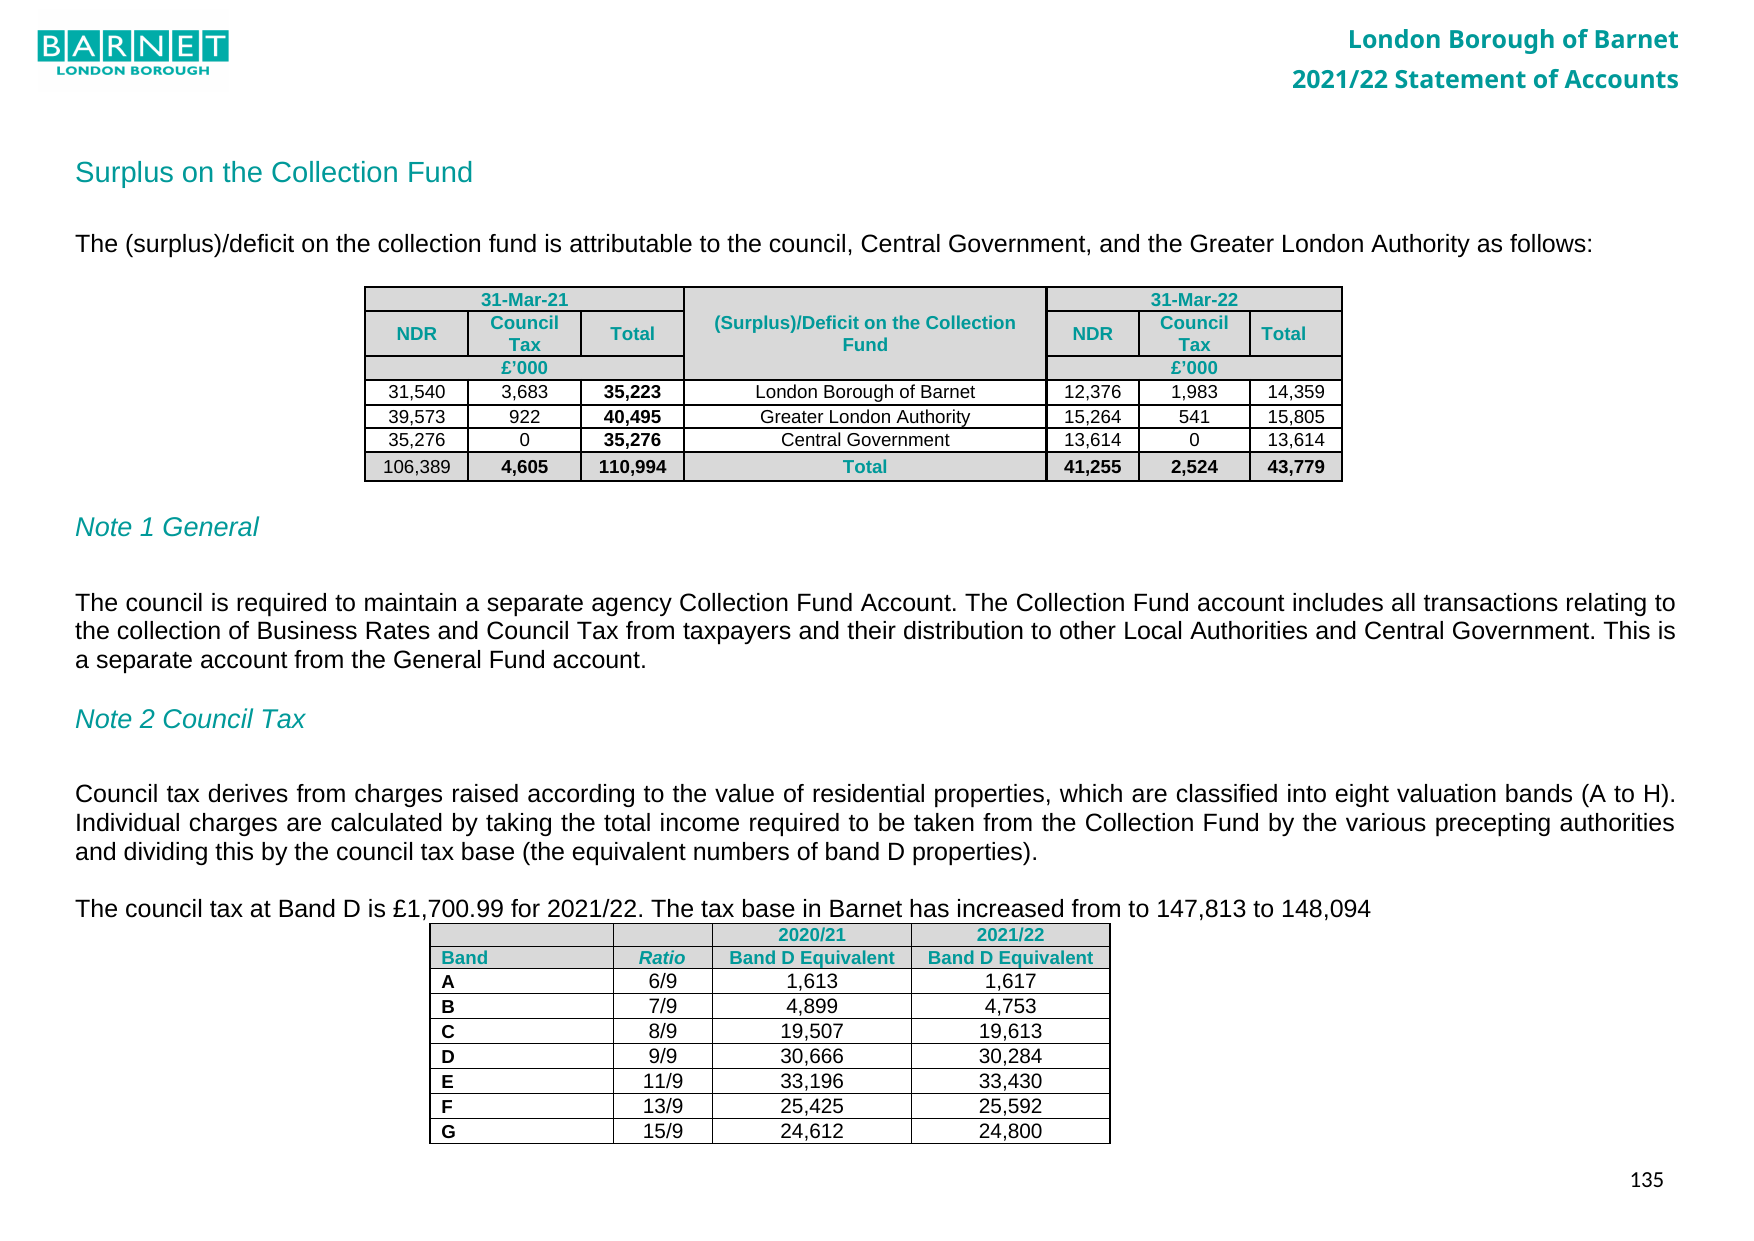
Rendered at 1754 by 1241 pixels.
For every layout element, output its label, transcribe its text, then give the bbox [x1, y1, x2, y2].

table_cell 110,994 [582, 453, 683, 480]
table_cell 12,376 [1048, 381, 1138, 403]
table_cell 13/9 [614, 1094, 712, 1118]
table_cell 922 [469, 406, 580, 427]
table_cell 541 [1140, 406, 1249, 427]
text Council tax derives from charges raised according to the value of residential properties, which are classified into eight valuation bands (A to H). Individual charges are calculated by taking the total income required to be taken from the Collection Fund by the various precepting authorities and dividing this by the council tax base (the equivalent numbers of band D properties). [75, 779, 1679, 866]
table_header (Surplus)/Deficit on the Collection Fund [685, 288, 1045, 379]
table_cell Total [1251, 312, 1341, 355]
table_cell £’000 [1048, 357, 1341, 379]
table_header 31-Mar-22 [1048, 288, 1341, 310]
table_cell F [431, 1094, 613, 1118]
table_cell 30,666 [713, 1044, 911, 1068]
text The council is required to maintain a separate agency Collection Fund Account. The Collection Fund account includes all transactions relating to the collection of Business Rates and Council Tax from taxpayers and their distribution to other Local Authorities and Central Government. This is a separate account from the General Fund account. [75, 588, 1679, 674]
table_cell 0 [1140, 429, 1249, 451]
table_cell 4,899 [713, 994, 911, 1018]
table_cell Council Tax [469, 312, 580, 355]
table_cell 31,540 [366, 381, 467, 403]
table_cell 7/9 [614, 994, 712, 1018]
table_cell 4,753 [912, 994, 1109, 1018]
table_cell 13,614 [1251, 429, 1341, 451]
table_cell 33,430 [912, 1069, 1109, 1093]
table_cell 8/9 [614, 1019, 712, 1043]
table_cell 19,613 [912, 1019, 1109, 1043]
table_cell 40,495 [582, 406, 683, 427]
table_cell 15/9 [614, 1119, 712, 1143]
table_cell 35,223 [582, 381, 683, 403]
table_cell 33,196 [713, 1069, 911, 1093]
table_cell 0 [469, 429, 580, 451]
table_cell 41,255 [1048, 453, 1138, 480]
table_cell Central Government [685, 429, 1045, 451]
table_cell Greater London Authority [685, 406, 1045, 427]
table_cell D [431, 1044, 613, 1068]
table_cell 9/9 [614, 1044, 712, 1068]
table_cell 43,779 [1251, 453, 1341, 480]
table_cell 6/9 [614, 969, 712, 993]
table_cell 15,264 [1048, 406, 1138, 427]
table_cell 35,276 [366, 429, 467, 451]
table_cell B [431, 994, 613, 1018]
table_cell 1,617 [912, 969, 1109, 993]
table_cell 25,425 [713, 1094, 911, 1118]
table_cell London Borough of Barnet [685, 381, 1045, 403]
table_cell 13,614 [1048, 429, 1138, 451]
table_cell Total [582, 312, 683, 355]
table_cell Total [685, 453, 1045, 480]
table_header 2020/21 [713, 924, 911, 946]
table_cell E [431, 1069, 613, 1093]
table_header [614, 924, 712, 946]
table_cell Council Tax [1140, 312, 1249, 355]
table_header 31-Mar-21 [366, 288, 683, 310]
table_cell 1,613 [713, 969, 911, 993]
table_cell Band D Equivalent [713, 947, 911, 968]
table_cell C [431, 1019, 613, 1043]
table_cell 35,276 [582, 429, 683, 451]
table_cell Band [431, 947, 613, 968]
table_cell A [431, 969, 613, 993]
table_cell 2,524 [1140, 453, 1249, 480]
table_cell G [431, 1119, 613, 1143]
table_cell 39,573 [366, 406, 467, 427]
subtitle Surplus on the Collection Fund [75, 154, 1679, 188]
table_cell £’000 [366, 357, 683, 379]
table_cell Ratio [614, 947, 712, 968]
table_header 2021/22 [912, 924, 1109, 946]
table_cell 11/9 [614, 1069, 712, 1093]
table_cell 14,359 [1251, 381, 1341, 403]
table_cell 19,507 [713, 1019, 911, 1043]
subtitle Note 2 Council Tax [75, 703, 1679, 734]
table_cell 4,605 [469, 453, 580, 480]
table_cell 30,284 [912, 1044, 1109, 1068]
text The (surplus)/deficit on the collection fund is attributable to the council, Central Government, and the Greater London Authority as follows: [75, 229, 1679, 257]
table_cell 3,683 [469, 381, 580, 403]
table_cell 1,983 [1140, 381, 1249, 403]
table_cell NDR [1048, 312, 1138, 355]
table_cell 106,389 [366, 453, 467, 480]
text The council tax at Band D is £1,700.99 for 2021/22. The tax base in Barnet has increased from to 147,813 to 148,094 [75, 894, 1679, 923]
table_cell 24,800 [912, 1119, 1109, 1143]
subtitle Note 1 General [75, 511, 1679, 542]
table_cell Band D Equivalent [912, 947, 1109, 968]
table_cell NDR [366, 312, 467, 355]
table_cell 24,612 [713, 1119, 911, 1143]
table_cell 25,592 [912, 1094, 1109, 1118]
table_header [431, 924, 613, 946]
table_cell 15,805 [1251, 406, 1341, 427]
